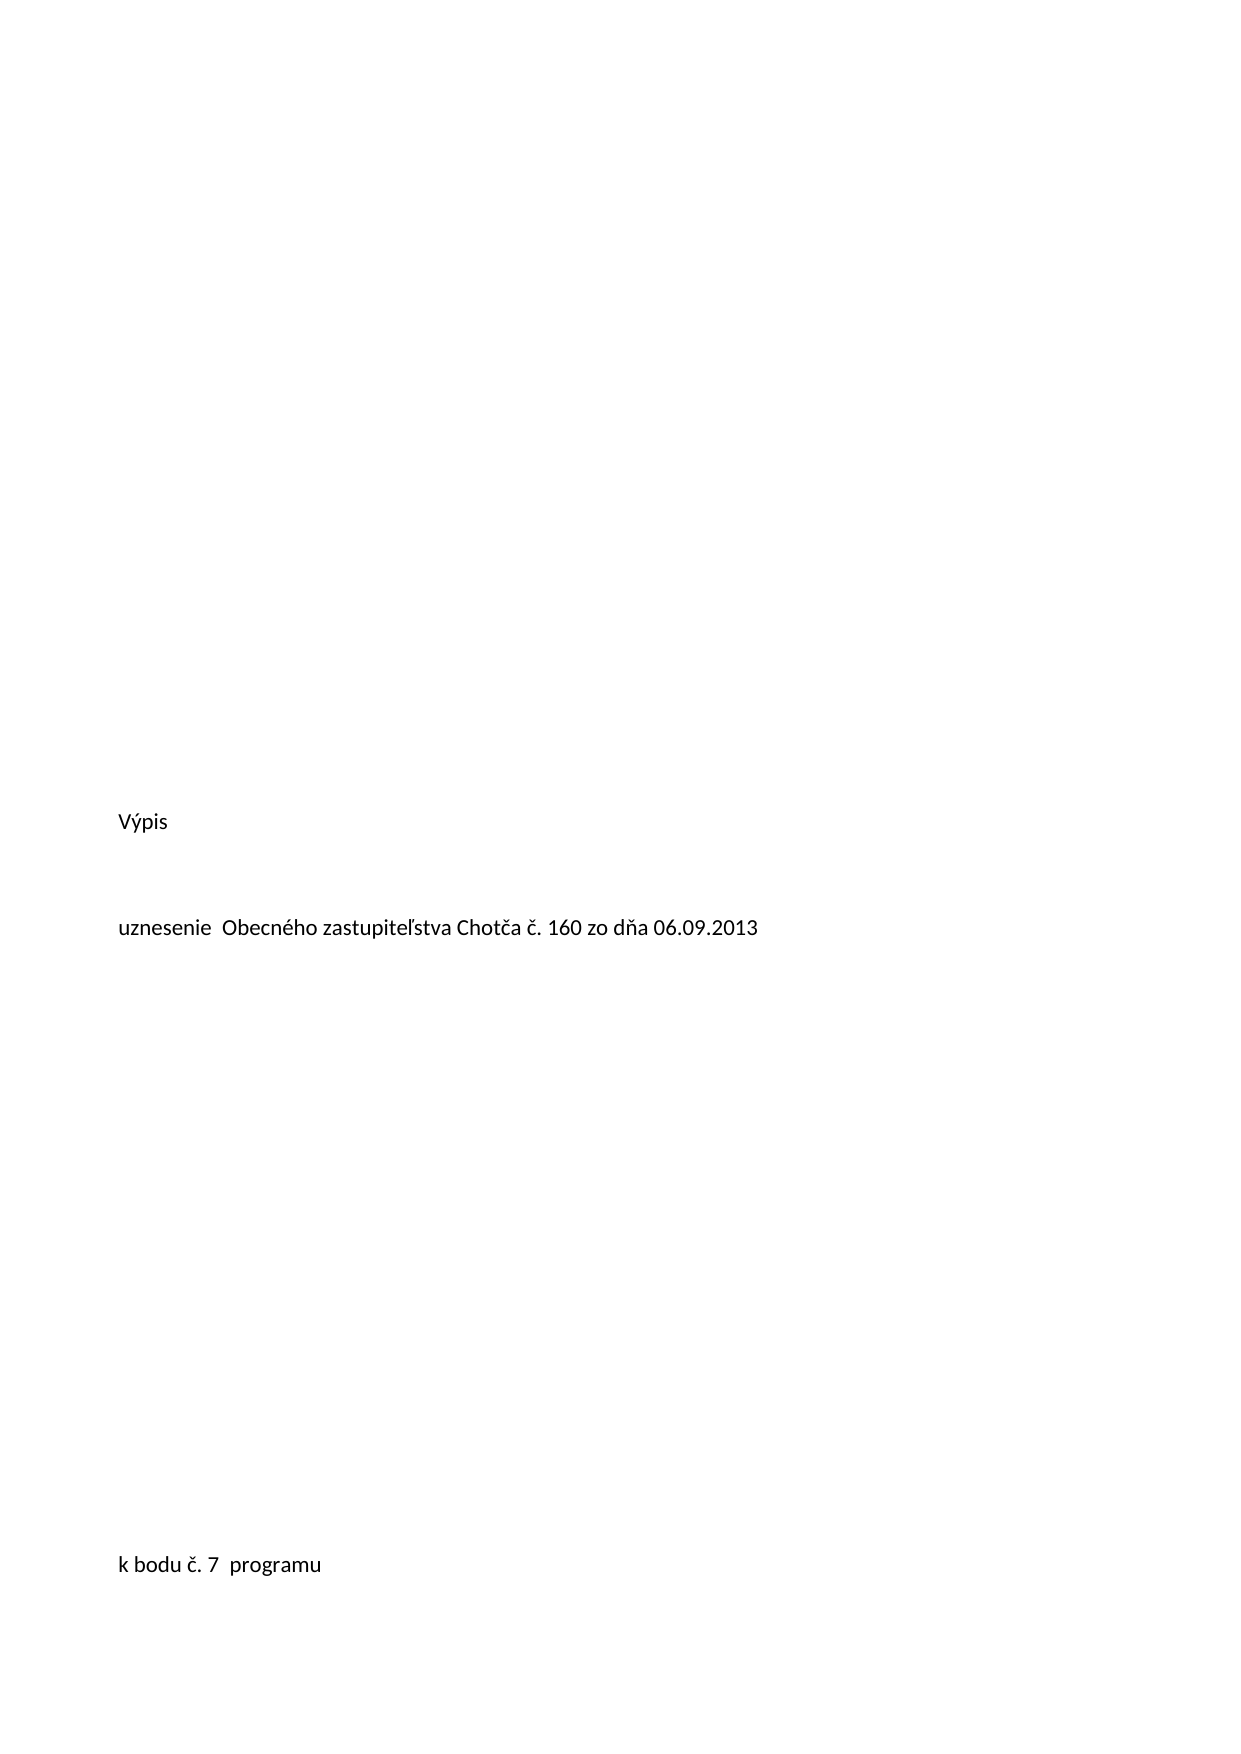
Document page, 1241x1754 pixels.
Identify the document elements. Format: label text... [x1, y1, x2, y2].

text uznesenie Obecného zastupiteľstva Chotča č. 160 zo dňa 06.09.2013 [118, 913, 1122, 941]
text k bodu č. 7 programu [118, 1550, 1122, 1578]
text Výpis [118, 807, 1122, 835]
